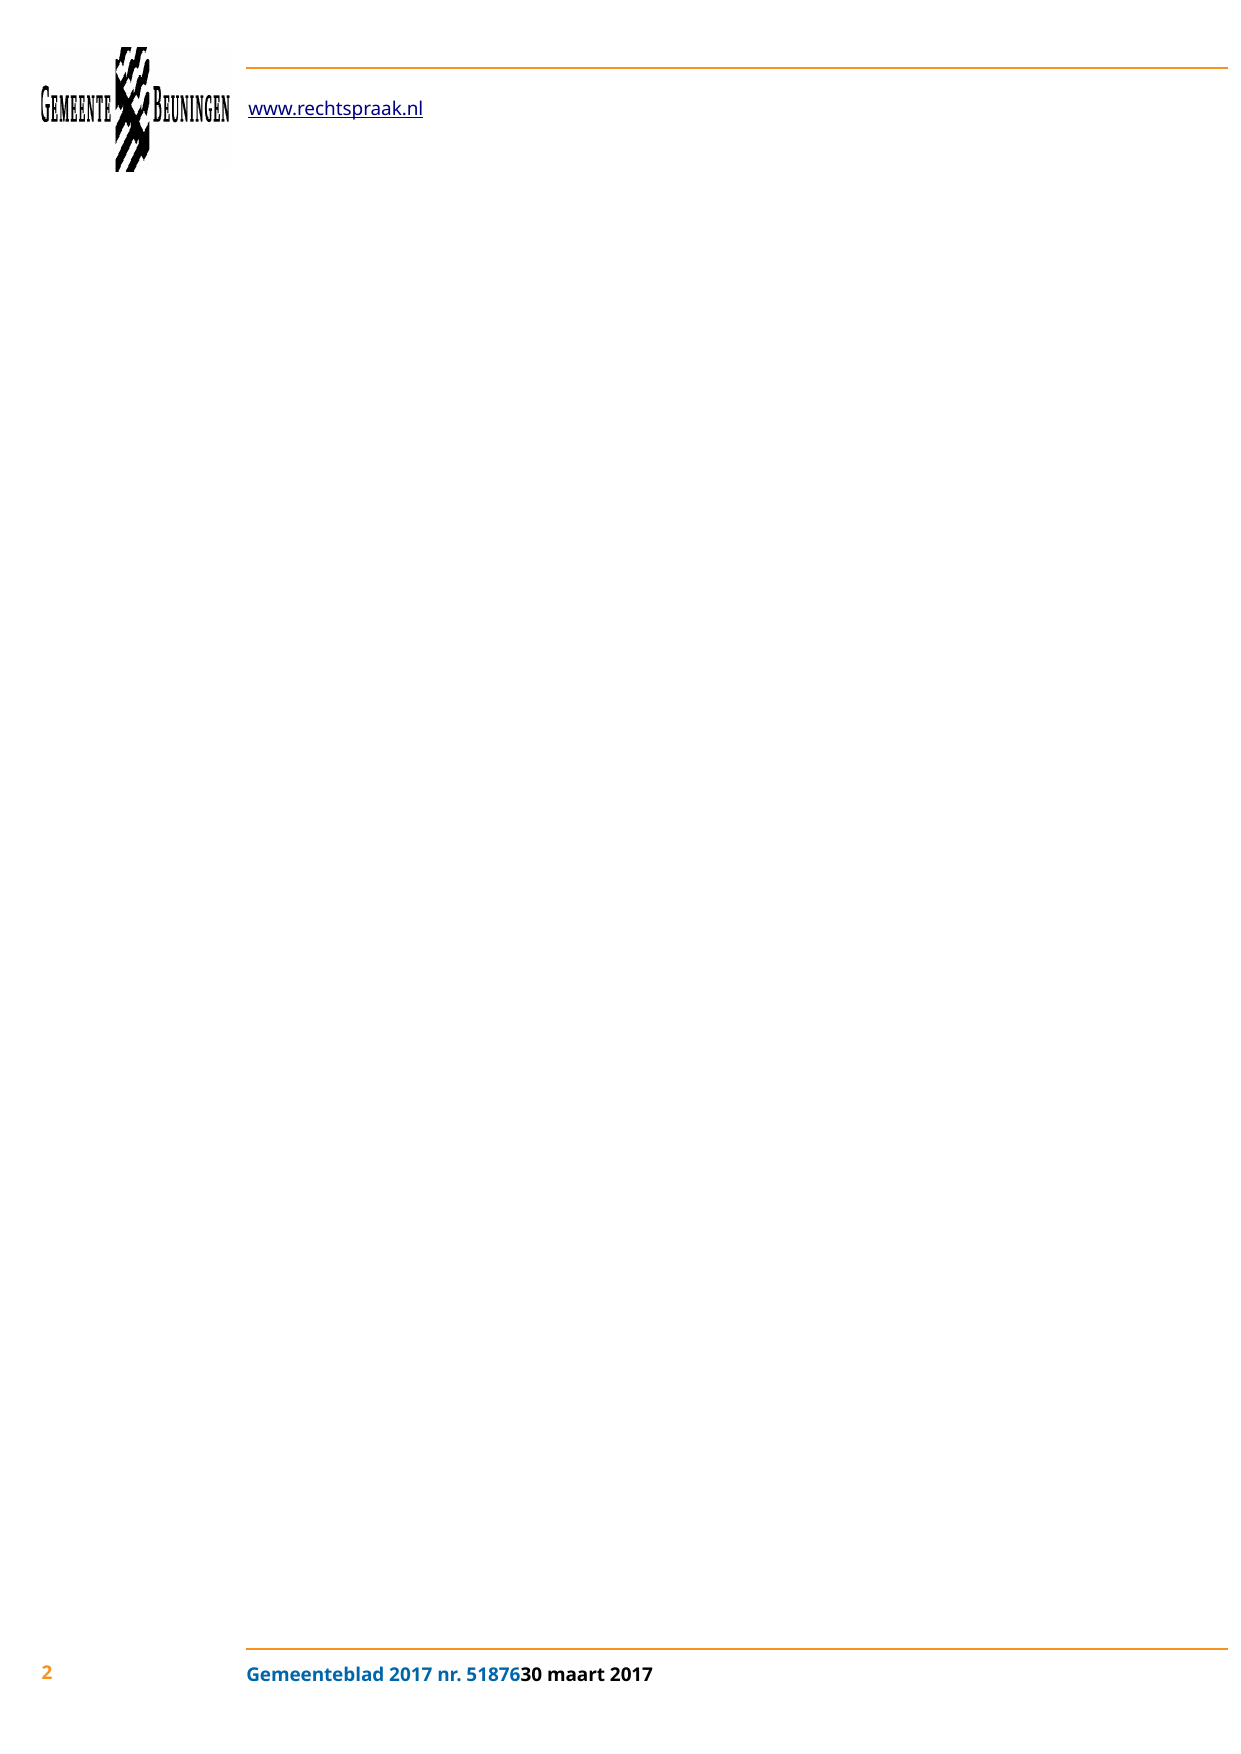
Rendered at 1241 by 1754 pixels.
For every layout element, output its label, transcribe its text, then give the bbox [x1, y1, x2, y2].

text www.rechtspraak.nl [248, 95, 1152, 121]
picture [41, 47, 231, 172]
